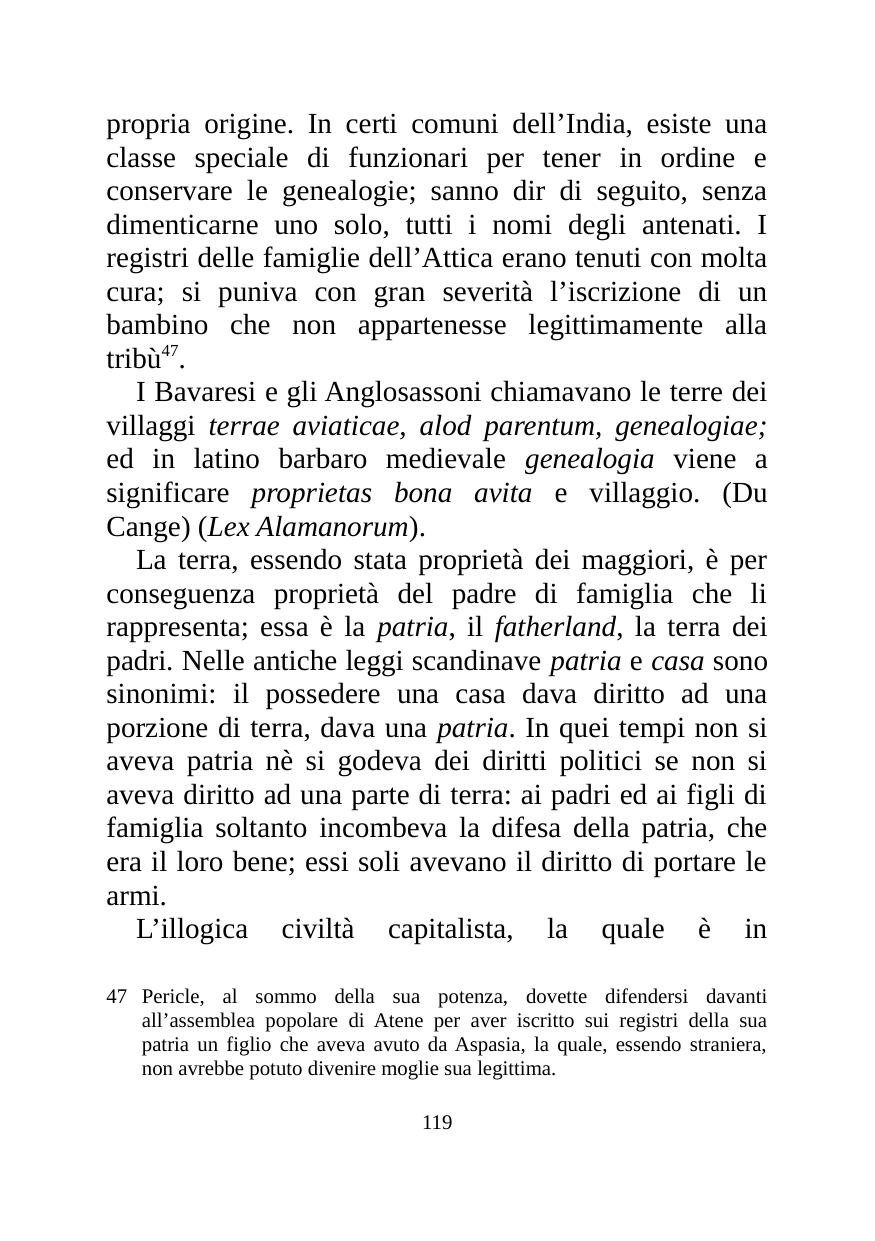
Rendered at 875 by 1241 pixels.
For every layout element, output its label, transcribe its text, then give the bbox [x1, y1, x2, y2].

text propria origine. In certi comuni dell’India, esiste una classe speciale di funzionari per tener in ordine e conservare le genealogie; sanno dir di seguito, senza dimenticarne uno solo, tutti i nomi degli antenati. I registri delle famiglie dell’Attica erano tenuti con molta cura; si puniva con gran severità l’iscrizione di un bambino che non appartenesse legittimamente alla tribù. [106, 106, 768, 374]
text L’illogica civiltà capitalista, la quale è in [106, 911, 768, 945]
text I Bavaresi e gli Anglosassoni chiamavano le terre dei villaggi terrae aviaticae, alod parentum, genealogiae; ed in latino barbaro medievale genealogia viene a significare proprietas bona avita e villaggio. (Du Cange) (Lex Alamanorum). [106, 374, 768, 542]
text La terra, essendo stata proprietà dei maggiori, è per conseguenza proprietà del padre di famiglia che li rappresenta; essa è la patria, il fatherland, la terra dei padri. Nelle antiche leggi scandinave patria e casa sono sinonimi: il possedere una casa dava diritto ad una porzione di terra, dava una patria. In quei tempi non si aveva patria nè si godeva dei diritti politici se non si aveva diritto ad una parte di terra: ai padri ed ai figli di famiglia soltanto incombeva la difesa della patria, che era il loro bene; essi soli avevano il diritto di portare le armi. [106, 542, 768, 911]
text Pericle, al sommo della sua potenza, dovette difendersi davanti all’assemblea popolare di Atene per aver iscritto sui registri della sua patria un figlio che aveva avuto da Aspasia, la quale, essendo straniera, non avrebbe potuto divenire moglie sua legittima. [106, 984, 768, 1080]
